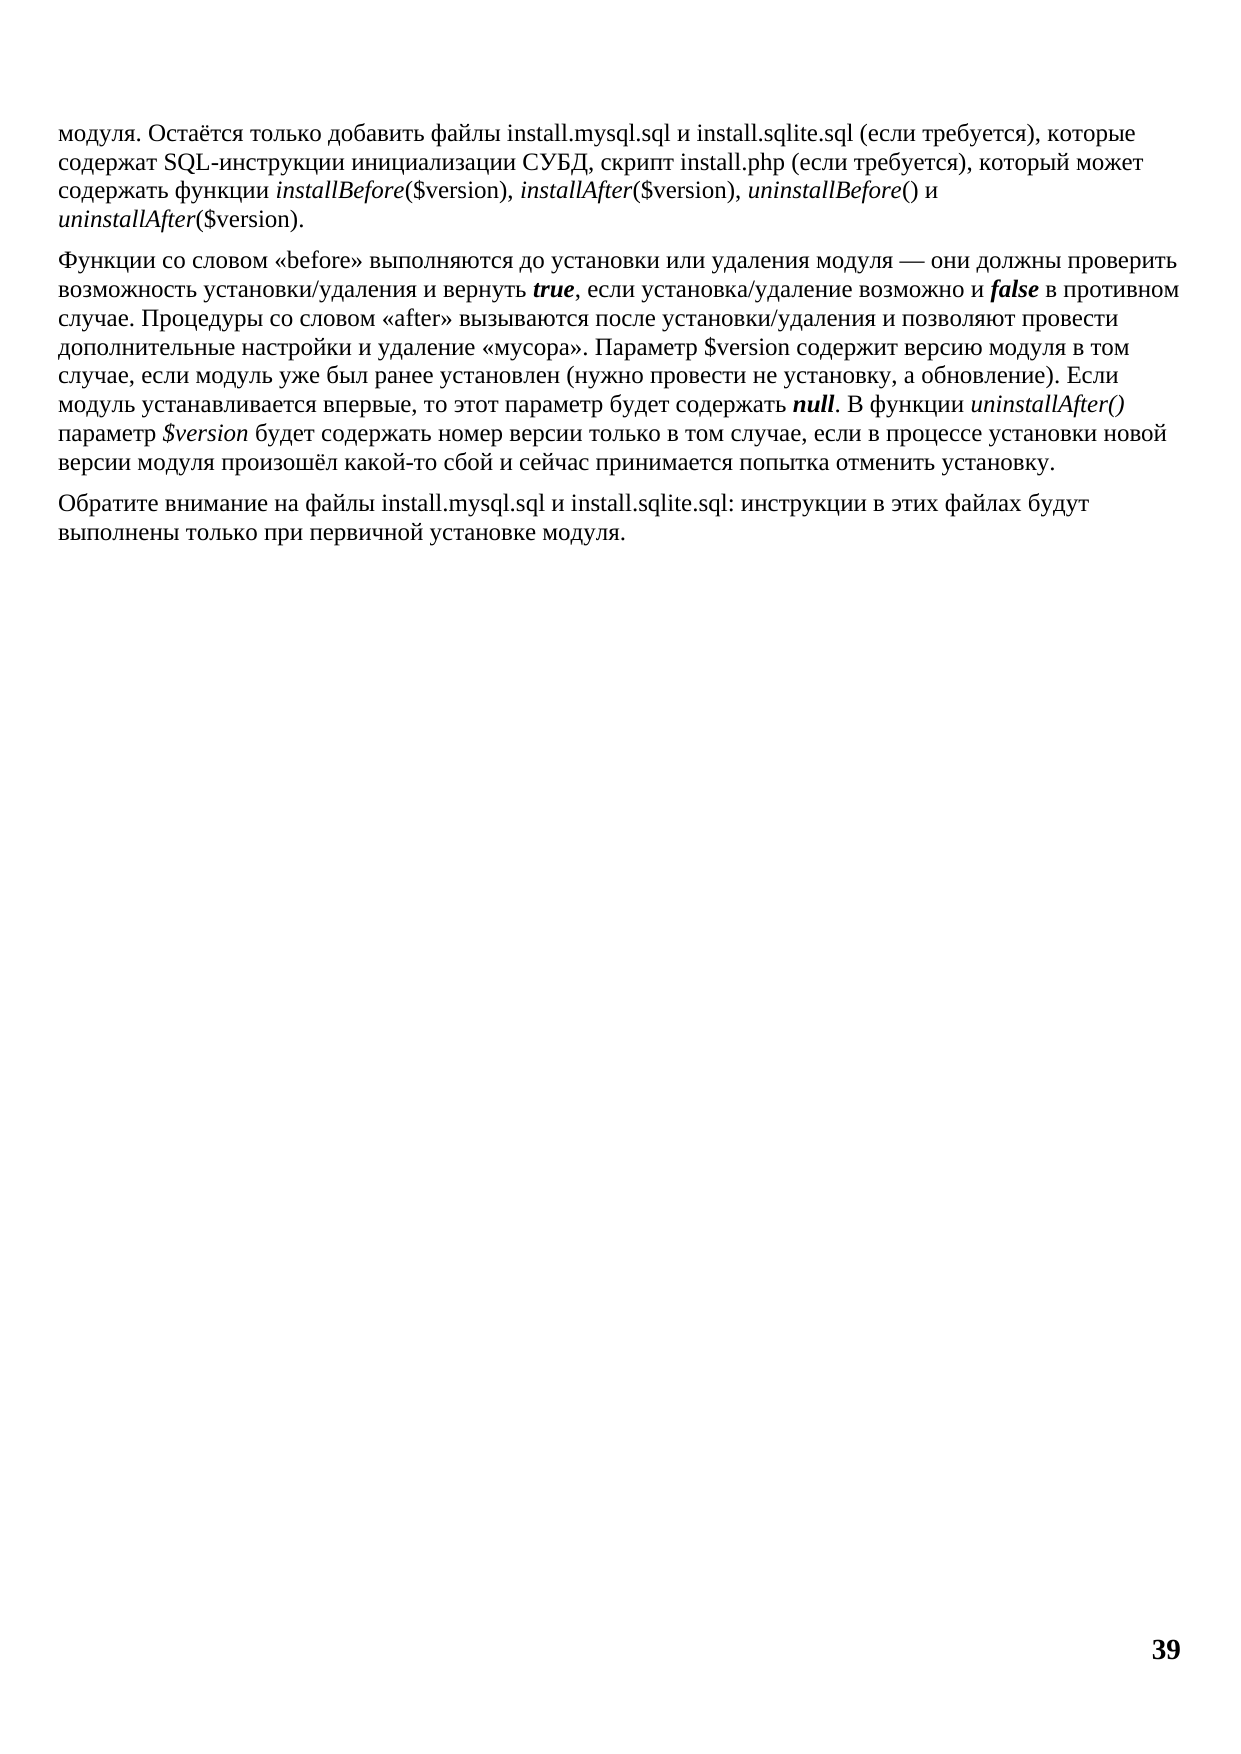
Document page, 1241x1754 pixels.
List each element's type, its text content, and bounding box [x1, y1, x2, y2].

text Обратите внимание на файлы install.mysql.sql и install.sqlite.sql: инструкции в этих файлах будут выполнены только при первичной установке модуля. [58, 488, 1181, 546]
text Функции со словом «before» выполняются до установки или удаления модуля — они должны проверить возможность установки/удаления и вернуть true, если установка/удаление возможно и false в противном случае. Процедуры со словом «after» вызываются после установки/удаления и позволяют провести дополнительные настройки и удаление «мусора». Параметр $version содержит версию модуля в том случае, если модуль уже был ранее установлен (нужно провести не установку, а обновление). Если модуль устанавливается впервые, то этот параметр будет содержать null. В функции uninstallAfter() параметр $version будет содержать номер версии только в том случае, если в процессе установки новой версии модуля произошёл какой-то сбой и сейчас принимается попытка отменить установку. [58, 246, 1181, 476]
text модуля. Остаётся только добавить файлы install.mysql.sql и install.sqlite.sql (если требуется), которые содержат SQL-инструкции инициализации СУБД, скрипт install.php (если требуется), который может содержать функции installBefore($version), installAfter($version), uninstallBefore() и uninstallAfter($version). [58, 118, 1181, 233]
